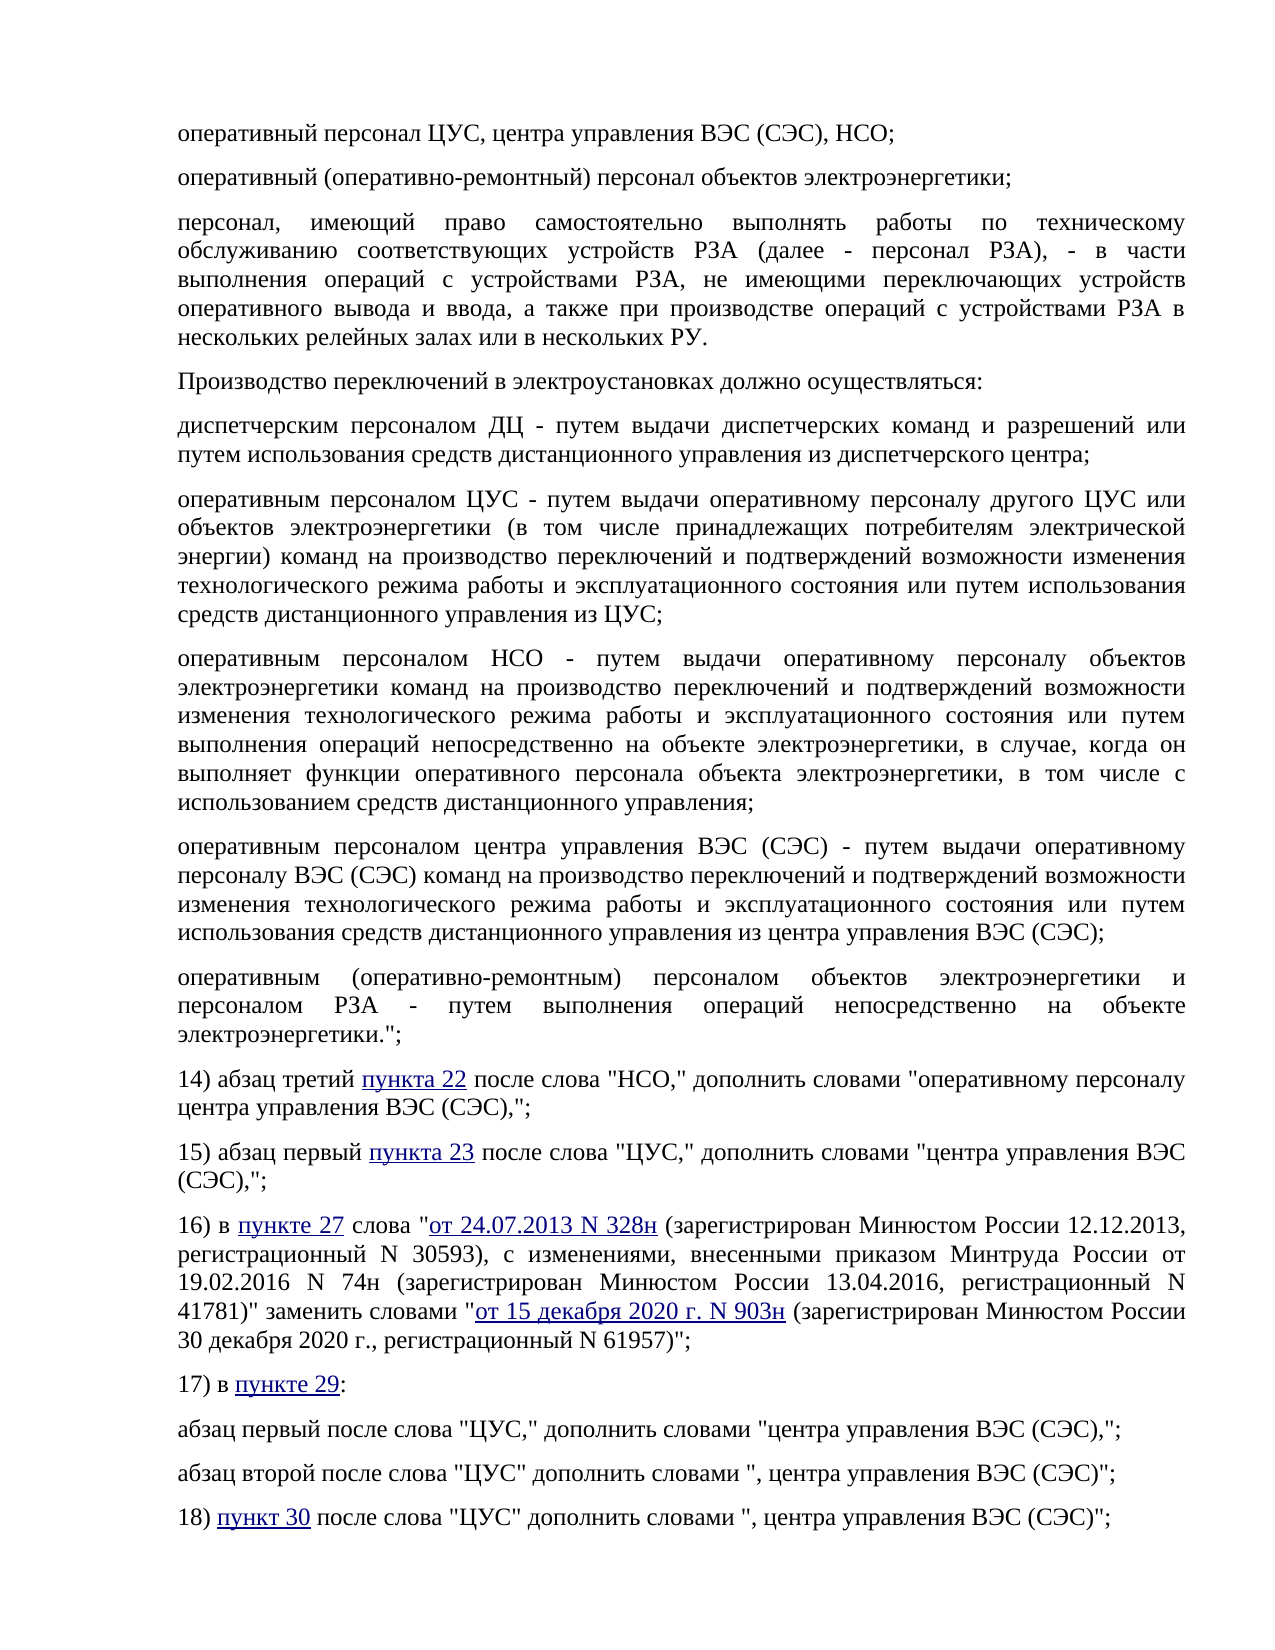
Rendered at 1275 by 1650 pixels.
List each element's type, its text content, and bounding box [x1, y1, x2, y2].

text 17) в пункте 29: [177, 1369, 1186, 1398]
text абзац первый после слова "ЦУС," дополнить словами "центра управления ВЭС (СЭС),"; [177, 1414, 1186, 1442]
text 18) пункт 30 после слова "ЦУС" дополнить словами ", центра управления ВЭС (СЭС)"; [177, 1502, 1186, 1531]
text оперативный персонал ЦУС, центра управления ВЭС (СЭС), НСО; [177, 118, 1186, 147]
text оперативным персоналом НСО - путем выдачи оперативному персоналу объектов электроэнергетики команд на производство переключений и подтверждений возможности изменения технологического режима работы и эксплуатационного состояния или путем выполнения операций непосредственно на объекте электроэнергетики, в случае, когда он выполняет функции оперативного персонала объекта электроэнергетики, в том числе с использованием средств дистанционного управления; [177, 643, 1186, 816]
text 15) абзац первый пункта 23 после слова "ЦУС," дополнить словами "центра управления ВЭС (СЭС),"; [177, 1137, 1186, 1194]
text 14) абзац третий пункта 22 после слова "НСО," дополнить словами "оперативному персоналу центра управления ВЭС (СЭС),"; [177, 1064, 1186, 1121]
text абзац второй после слова "ЦУС" дополнить словами ", центра управления ВЭС (СЭС)"; [177, 1458, 1186, 1487]
text оперативный (оперативно-ремонтный) персонал объектов электроэнергетики; [177, 162, 1186, 191]
text оперативным персоналом центра управления ВЭС (СЭС) - путем выдачи оперативному персоналу ВЭС (СЭС) команд на производство переключений и подтверждений возможности изменения технологического режима работы и эксплуатационного состояния или путем использования средств дистанционного управления из центра управления ВЭС (СЭС); [177, 831, 1186, 946]
text персонал, имеющий право самостоятельно выполнять работы по техническому обслуживанию соответствующих устройств РЗА (далее - персонал РЗА), - в части выполнения операций с устройствами РЗА, не имеющими переключающих устройств оперативного вывода и ввода, а также при производстве операций с устройствами РЗА в нескольких релейных залах или в нескольких РУ. [177, 207, 1186, 351]
text Производство переключений в электроустановках должно осуществляться: [177, 366, 1186, 395]
text 16) в пункте 27 слова "от 24.07.2013 N 328н (зарегистрирован Минюстом России 12.12.2013, регистрационный N 30593), с изменениями, внесенными приказом Минтруда России от 19.02.2016 N 74н (зарегистрирован Минюстом России 13.04.2016, регистрационный N 41781)" заменить словами "от 15 декабря 2020 г. N 903н (зарегистрирован Минюстом России 30 декабря 2020 г., регистрационный N 61957)"; [177, 1210, 1186, 1354]
text оперативным персоналом ЦУС - путем выдачи оперативному персоналу другого ЦУС или объектов электроэнергетики (в том числе принадлежащих потребителям электрической энергии) команд на производство переключений и подтверждений возможности изменения технологического режима работы и эксплуатационного состояния или путем использования средств дистанционного управления из ЦУС; [177, 484, 1186, 627]
text оперативным (оперативно-ремонтным) персоналом объектов электроэнергетики и персоналом РЗА - путем выполнения операций непосредственно на объекте электроэнергетики."; [177, 962, 1186, 1048]
text диспетчерским персоналом ДЦ - путем выдачи диспетчерских команд и разрешений или путем использования средств дистанционного управления из диспетчерского центра; [177, 411, 1186, 468]
